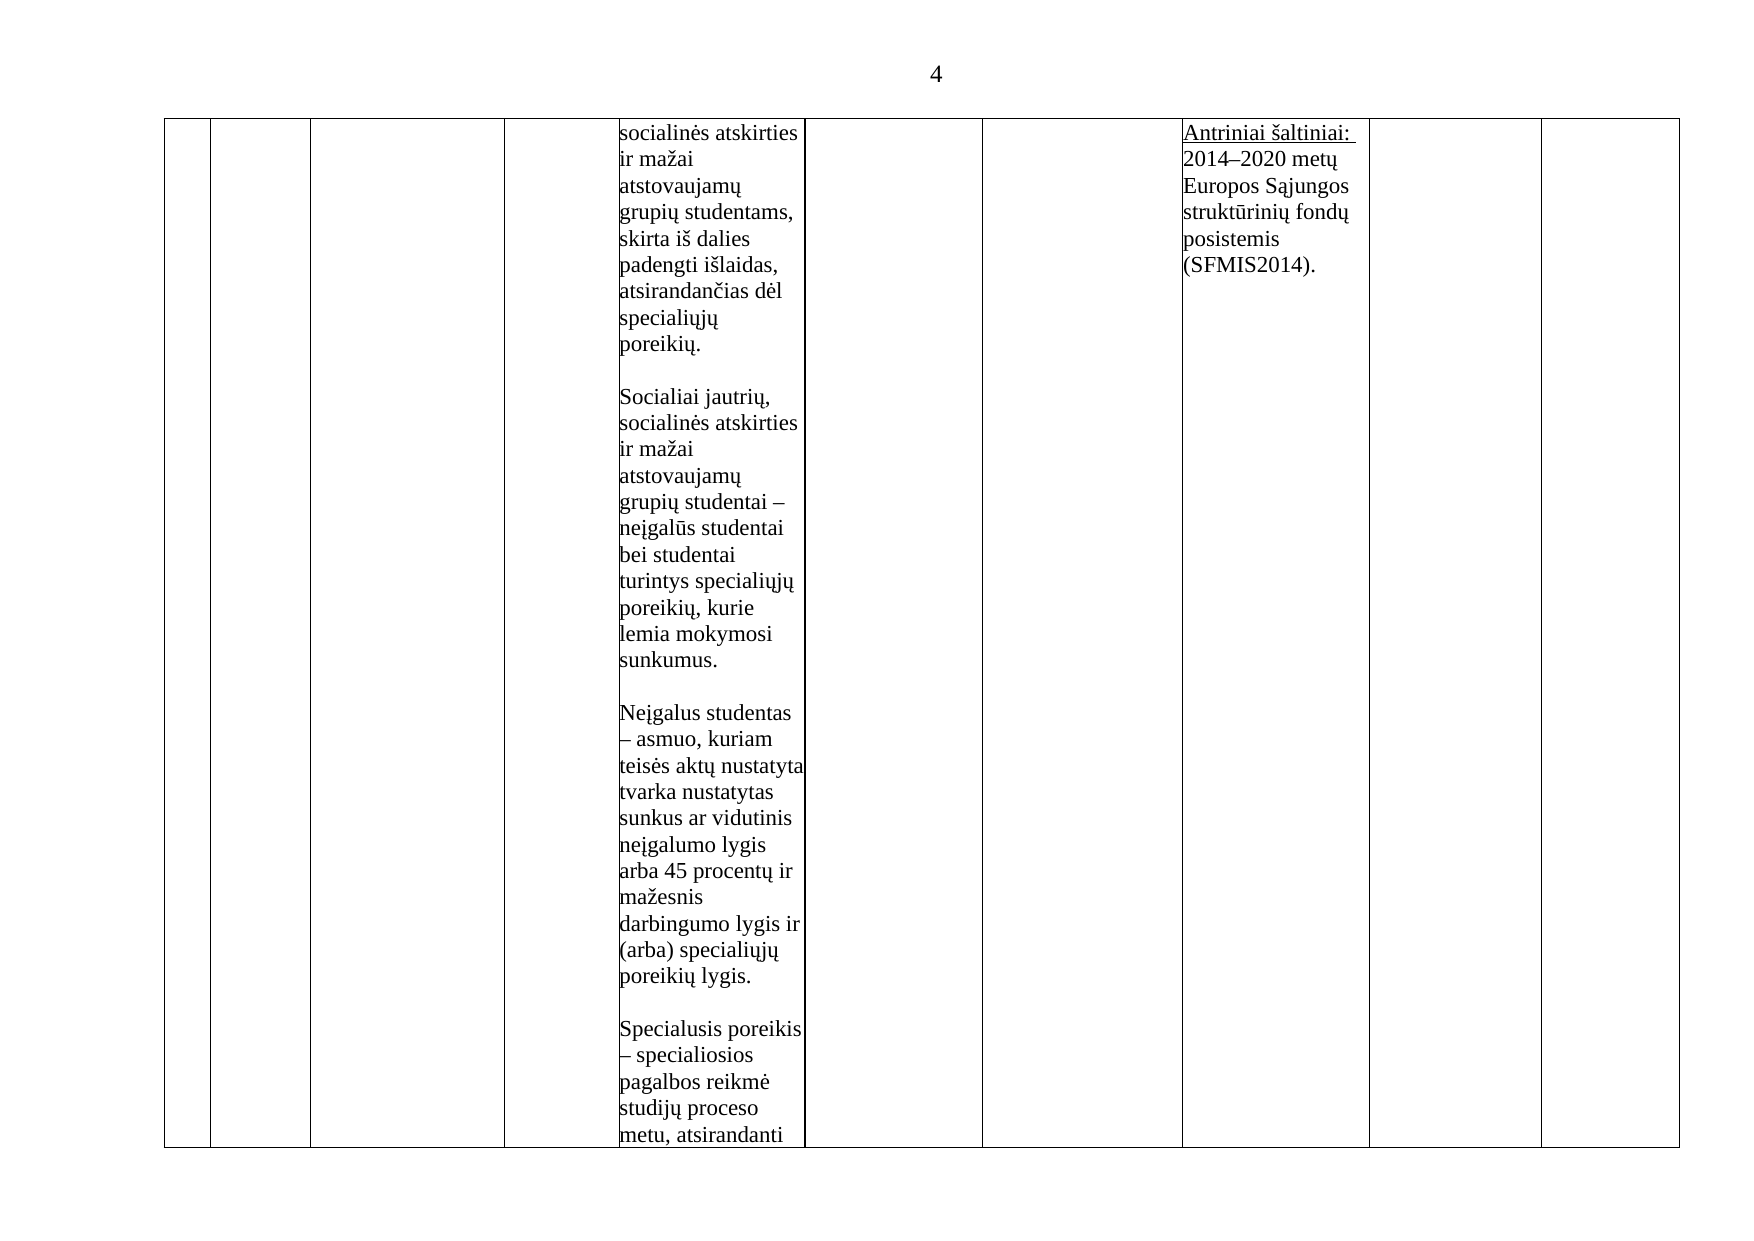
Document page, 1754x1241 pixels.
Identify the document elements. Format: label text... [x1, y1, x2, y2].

table_cell [211, 119, 310, 1147]
table_cell [165, 119, 210, 1147]
table_cell [311, 119, 504, 1147]
table_cell [505, 119, 619, 1147]
table_cell Antriniai šaltiniai: 2014–2020 metų Europos Sąjungos struktūrinių fondų posistemis (SFMIS2014). [1183, 119, 1369, 1147]
table_cell [1370, 119, 1541, 1147]
table_cell [983, 119, 1182, 1147]
table_cell socialinės atskirties ir mažai atstovaujamų grupių studentams, skirta iš dalies padengti išlaidas, atsirandančias dėl specialiųjų poreikių. Socialiai jautrių, socialinės atskirties ir mažai atstovaujamų grupių studentai – neįgalūs studentai bei studentai turintys specialiųjų poreikių, kurie lemia mokymosi sunkumus. Neįgalus studentas – asmuo, kuriam teisės aktų nustatyta tvarka nustatytas sunkus ar vidutinis neįgalumo lygis arba 45 procentų ir mažesnis darbingumo lygis ir (arba) specialiųjų poreikių lygis. Specialusis poreikis – specialiosios pagalbos reikmė studijų proceso metu, atsirandanti [620, 119, 804, 1147]
table_cell [806, 119, 982, 1147]
table_cell [1542, 119, 1679, 1147]
